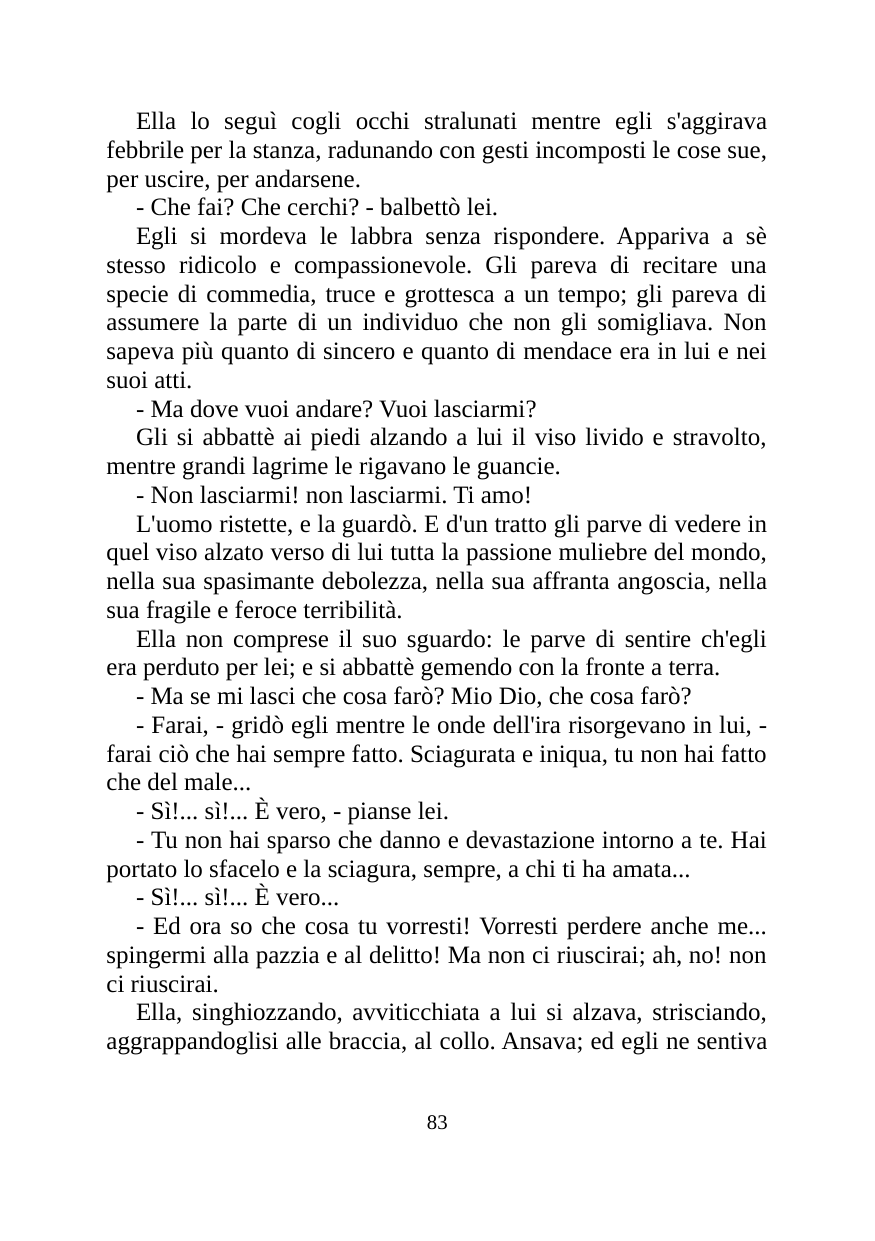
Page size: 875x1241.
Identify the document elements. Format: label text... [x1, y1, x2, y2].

text - Sì!... sì!... È vero... [106, 882, 768, 911]
text - Ma dove vuoi andare? Vuoi lasciarmi? [106, 394, 768, 422]
text - Tu non hai sparso che danno e devastazione intorno a te. Hai portato lo sfacelo e la sciagura, sempre, a chi ti ha amata... [106, 825, 768, 882]
text Gli si abbattè ai piedi alzando a lui il viso livido e stravolto, mentre grandi lagrime le rigavano le guancie. [106, 422, 768, 480]
text - Ed ora so che cosa tu vorresti! Vorresti perdere anche me... spingermi alla pazzia e al delitto! Ma non ci riuscirai; ah, no! non ci riuscirai. [106, 911, 768, 997]
text - Farai, - gridò egli mentre le onde dell'ira risorgevano in lui, - farai ciò che hai sempre fatto. Sciagurata e iniqua, tu non hai fatto che del male... [106, 710, 768, 796]
text Egli si mordeva le labbra senza rispondere. Appariva a sè stesso ridicolo e compassionevole. Gli pareva di recitare una specie di commedia, truce e grottesca a un tempo; gli pareva di assumere la parte di un individuo che non gli somigliava. Non sapeva più quanto di sincero e quanto di mendace era in lui e nei suoi atti. [106, 221, 768, 394]
text - Ma se mi lasci che cosa farò? Mio Dio, che cosa farò? [106, 681, 768, 710]
text - Che fai? Che cerchi? - balbettò lei. [106, 192, 768, 221]
text - Non lasciarmi! non lasciarmi. Ti amo! [106, 480, 768, 509]
text Ella lo seguì cogli occhi stralunati mentre egli s'aggirava febbrile per la stanza, radunando con gesti incomposti le cose sue, per uscire, per andarsene. [106, 106, 768, 192]
text - Sì!... sì!... È vero, - pianse lei. [106, 796, 768, 825]
text Ella, singhiozzando, avviticchiata a lui si alzava, strisciando, aggrappandoglisi alle braccia, al collo. Ansava; ed egli ne sentiva [106, 997, 768, 1055]
text Ella non comprese il suo sguardo: le parve di sentire ch'egli era perduto per lei; e si abbattè gemendo con la fronte a terra. [106, 624, 768, 681]
text L'uomo ristette, e la guardò. E d'un tratto gli parve di vedere in quel viso alzato verso di lui tutta la passione muliebre del mondo, nella sua spasimante debolezza, nella sua affranta angoscia, nella sua fragile e feroce terribilità. [106, 509, 768, 624]
